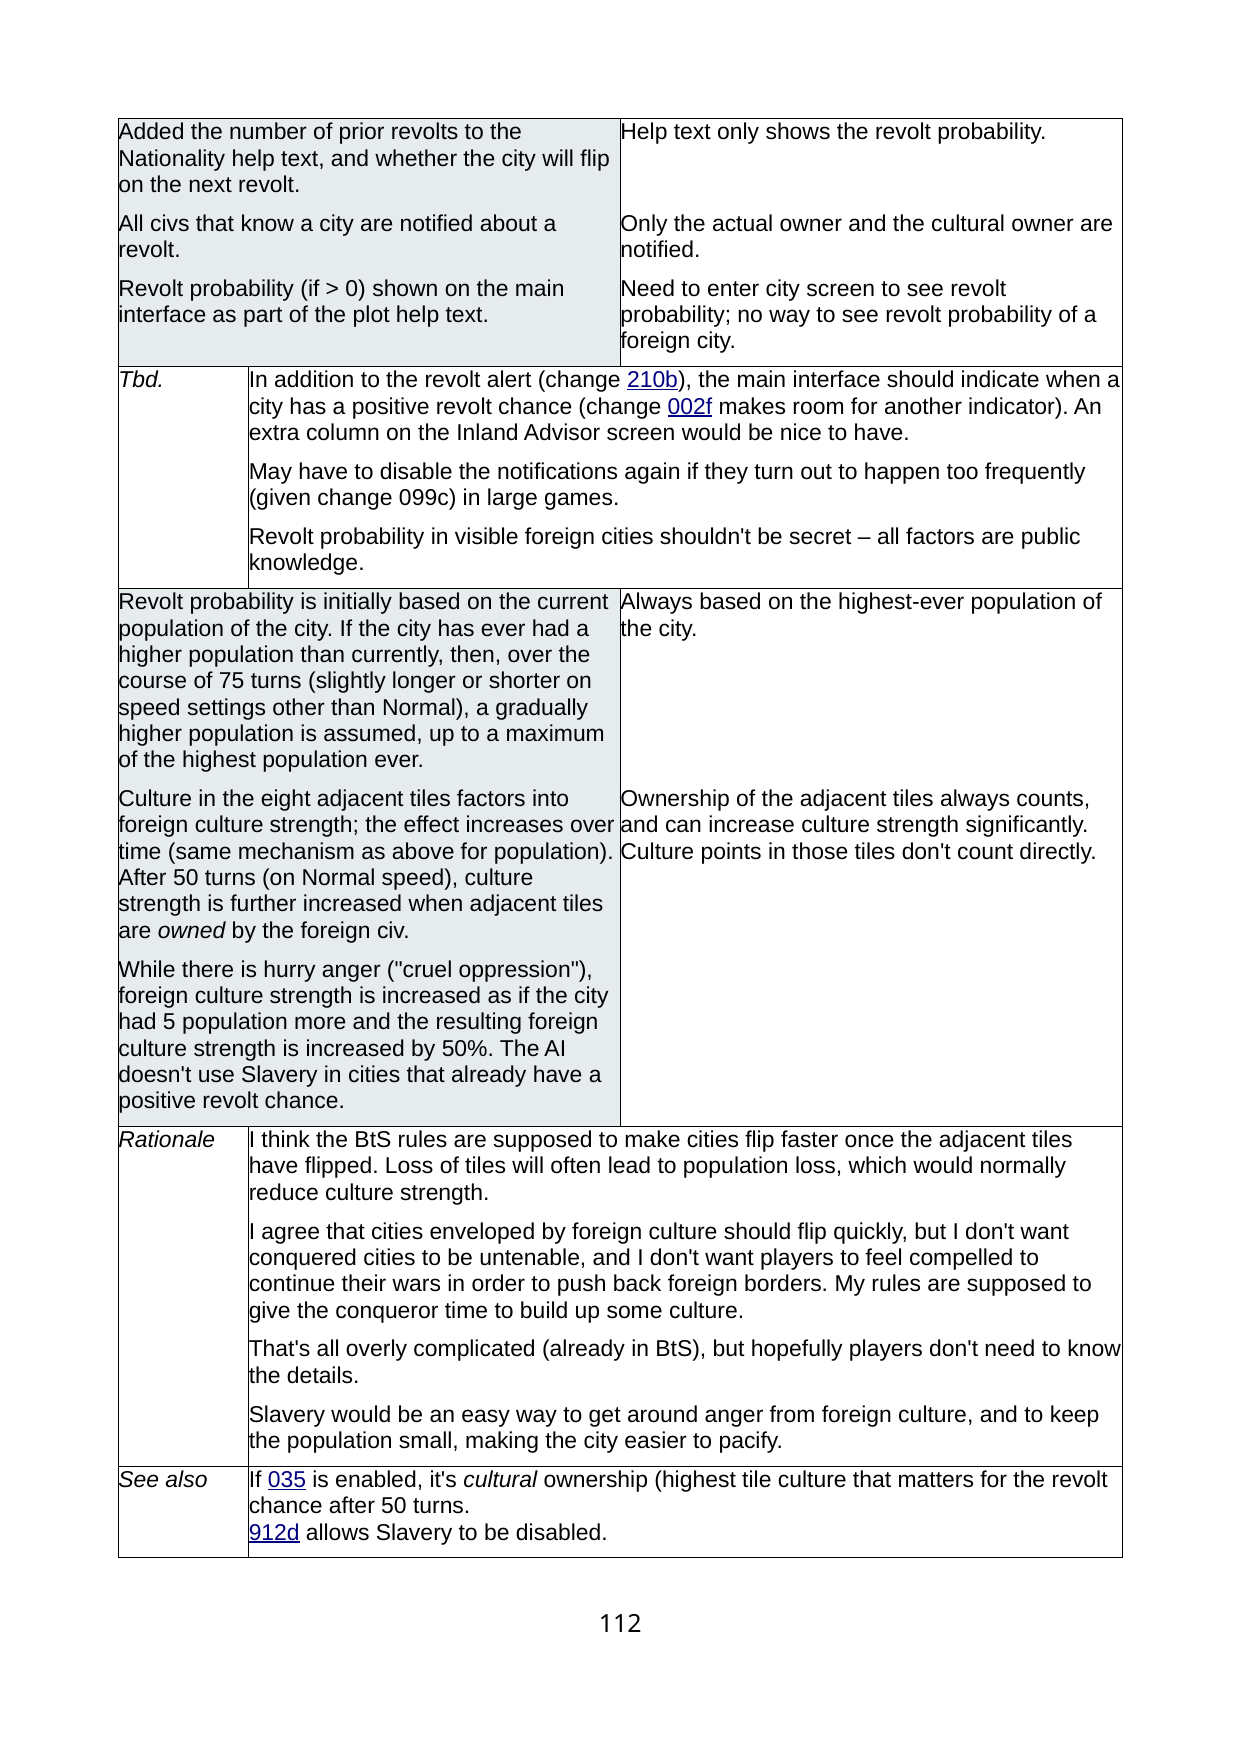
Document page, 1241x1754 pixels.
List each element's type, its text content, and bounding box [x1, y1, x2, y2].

table_cell Always based on the highest-ever population of the city. Ownership of the adjacent tiles always counts, and can increase culture strength significantly. Culture points in those tiles don't count directly. [621, 589, 1122, 1126]
table_cell Help text only shows the revolt probability. Only the actual owner and the cultural owner are notified. Need to enter city screen to see revolt probability; no way to see revolt probability of a foreign city. [621, 119, 1122, 366]
table_cell I think the BtS rules are supposed to make cities flip faster once the adjacent tiles have flipped. Loss of tiles will often lead to population loss, which would normally reduce culture strength. I agree that cities enveloped by foreign culture should flip quickly, but I don't want conquered cities to be untenable, and I don't want players to feel compelled to continue their wars in order to push back foreign borders. My rules are supposed to give the conqueror time to build up some culture. That's all overly complicated (already in BtS), but hopefully players don't need to know the details. Slavery would be an easy way to get around anger from foreign culture, and to keep the population small, making the city easier to pacify. [249, 1127, 1122, 1466]
table_cell Tbd. [119, 367, 248, 588]
table_cell See also [119, 1467, 248, 1557]
table_cell In addition to the revolt alert (change 210b), the main interface should indicate when a city has a positive revolt chance (change 002f makes room for another indicator). An extra column on the Inland Advisor screen would be nice to have. May have to disable the notifications again if they turn out to happen too frequently (given change 099c) in large games. Revolt probability in visible foreign cities shouldn't be secret – all factors are public knowledge. [249, 367, 1122, 588]
table_cell If 035 is enabled, it's cultural ownership (highest tile culture that matters for the revolt chance after 50 turns. 912d allows Slavery to be disabled. [249, 1467, 1122, 1557]
table_cell Rationale [119, 1127, 248, 1466]
table_cell Revolt probability is initially based on the current population of the city. If the city has ever had a higher population than currently, then, over the course of 75 turns (slightly longer or shorter on speed settings other than Normal), a gradually higher population is assumed, up to a maximum of the highest population ever. Culture in the eight adjacent tiles factors into foreign culture strength; the effect increases over time (same mechanism as above for population). After 50 turns (on Normal speed), culture strength is further increased when adjacent tiles are owned by the foreign civ. While there is hurry anger ("cruel oppression"), foreign culture strength is increased as if the city had 5 population more and the resulting foreign culture strength is increased by 50%. The AI doesn't use Slavery in cities that already have a positive revolt chance. [119, 589, 620, 1126]
table_cell Added the number of prior revolts to the Nationality help text, and whether the city will flip on the next revolt. All civs that know a city are notified about a revolt. Revolt probability (if > 0) shown on the main interface as part of the plot help text. [119, 119, 620, 366]
